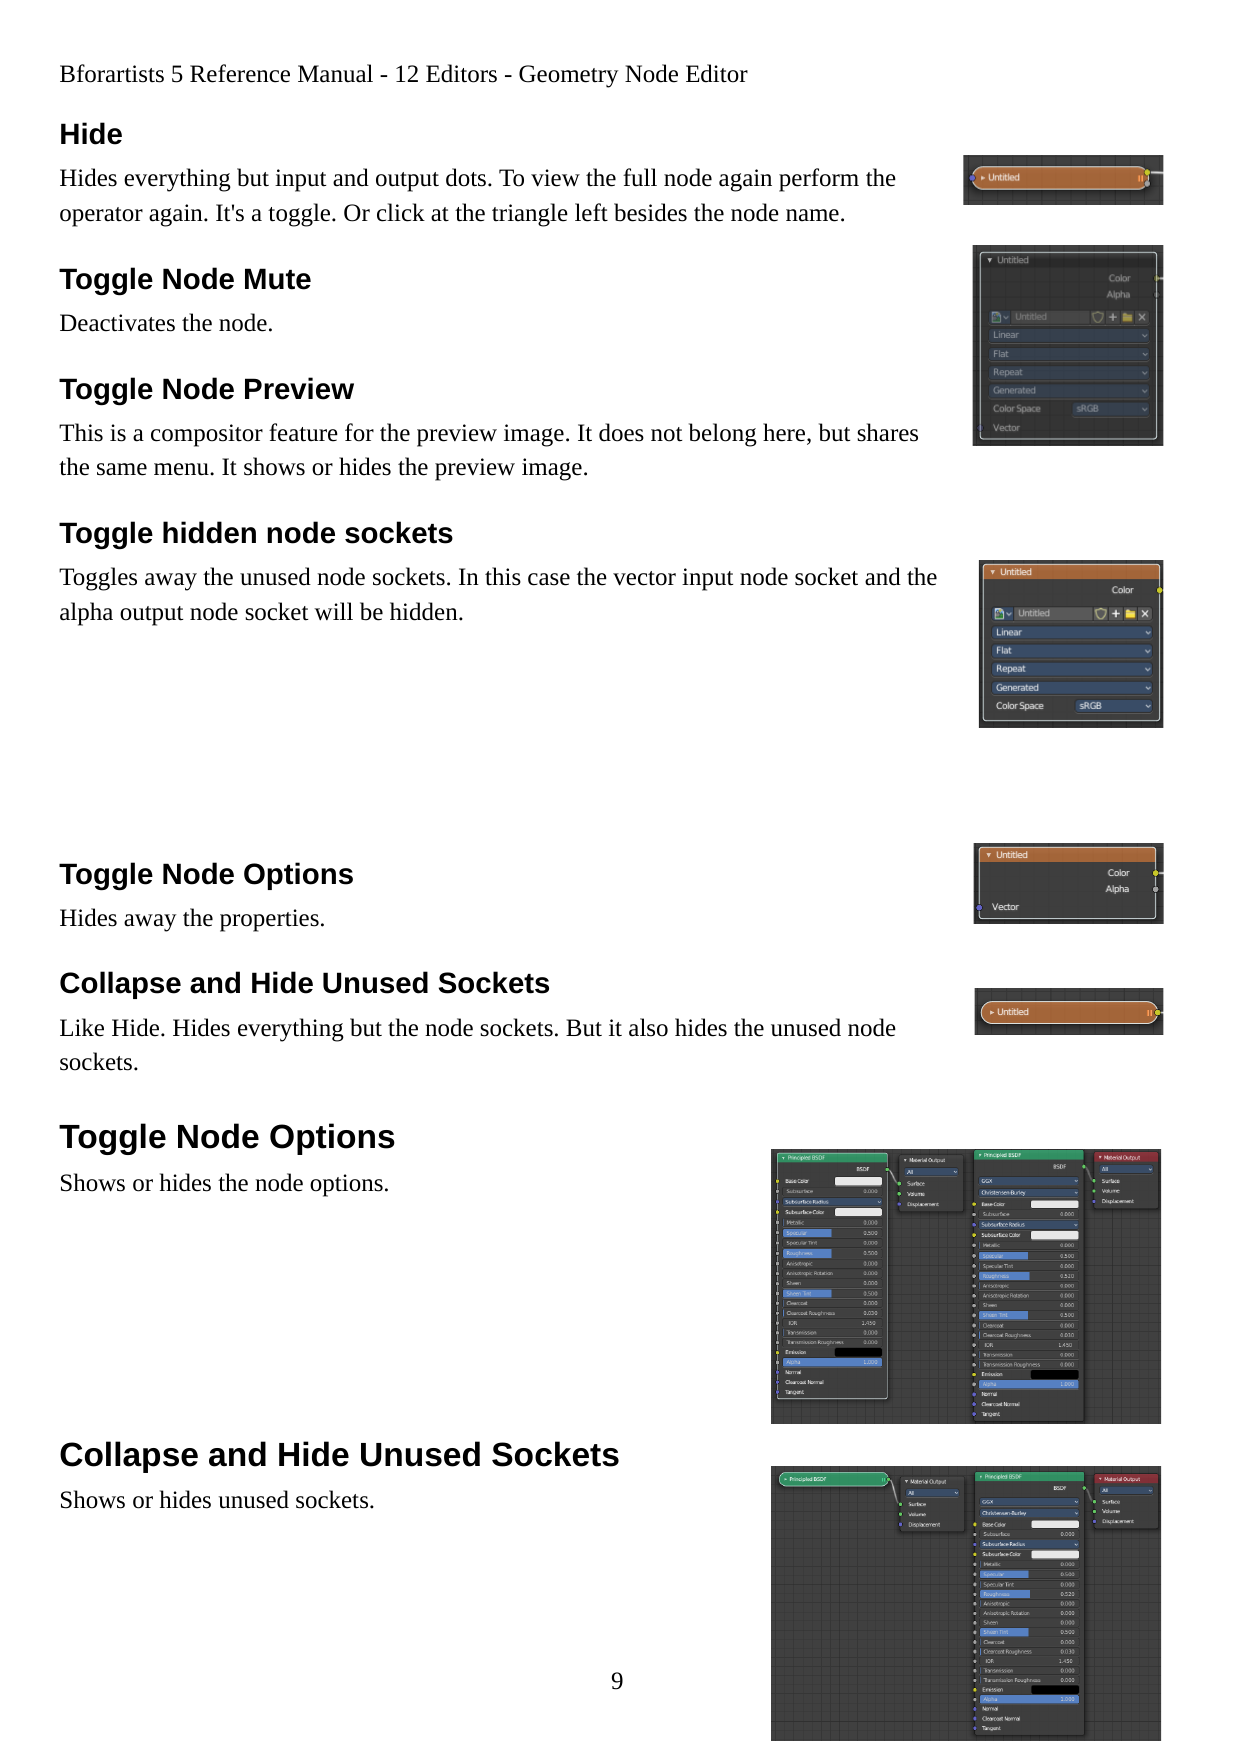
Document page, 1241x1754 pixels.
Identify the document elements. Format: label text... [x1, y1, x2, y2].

subtitle Toggle Node Preview [59, 372, 972, 405]
picture [963, 155, 1164, 205]
subtitle [1164, 857, 1181, 890]
text Like Hide. Hides everything but the node sockets. But it also hides the unused node sockets. [59, 1013, 1181, 1076]
subtitle [1164, 372, 1181, 405]
picture [771, 1466, 1162, 1741]
text Hides everything but input and output dots. To view the full node again perform the operator again. It's a toggle. Or click at the triangle left besides the node name. [59, 163, 1181, 227]
text Hides away the properties. [59, 903, 1181, 932]
picture [978, 560, 1164, 728]
text Shows or hides the node options. [59, 1168, 771, 1197]
subtitle [1164, 262, 1181, 295]
text [1164, 308, 1181, 337]
subtitle Toggle Node Mute [59, 262, 972, 295]
picture [771, 1149, 1162, 1424]
subtitle Toggle Node Options [59, 1117, 1181, 1156]
text This is a compositor feature for the preview image. It does not belong here, but shares the same menu. It shows or hides the preview image. [59, 418, 1181, 481]
picture [972, 245, 1164, 446]
subtitle Toggle hidden node sockets [59, 516, 1181, 550]
text Toggles away the unused node sockets. In this case the vector input node socket and the alpha output node socket will be hidden. [59, 562, 978, 625]
subtitle Collapse and Hide Unused Sockets [59, 1434, 1181, 1473]
picture [974, 988, 1164, 1035]
text Shows or hides unused sockets. [59, 1486, 771, 1514]
subtitle Toggle Node Options [59, 857, 973, 890]
subtitle Collapse and Hide Unused Sockets [59, 966, 1181, 1000]
text Deactivates the node. [59, 308, 972, 337]
picture [973, 843, 1164, 924]
subtitle Hide [59, 117, 1181, 151]
